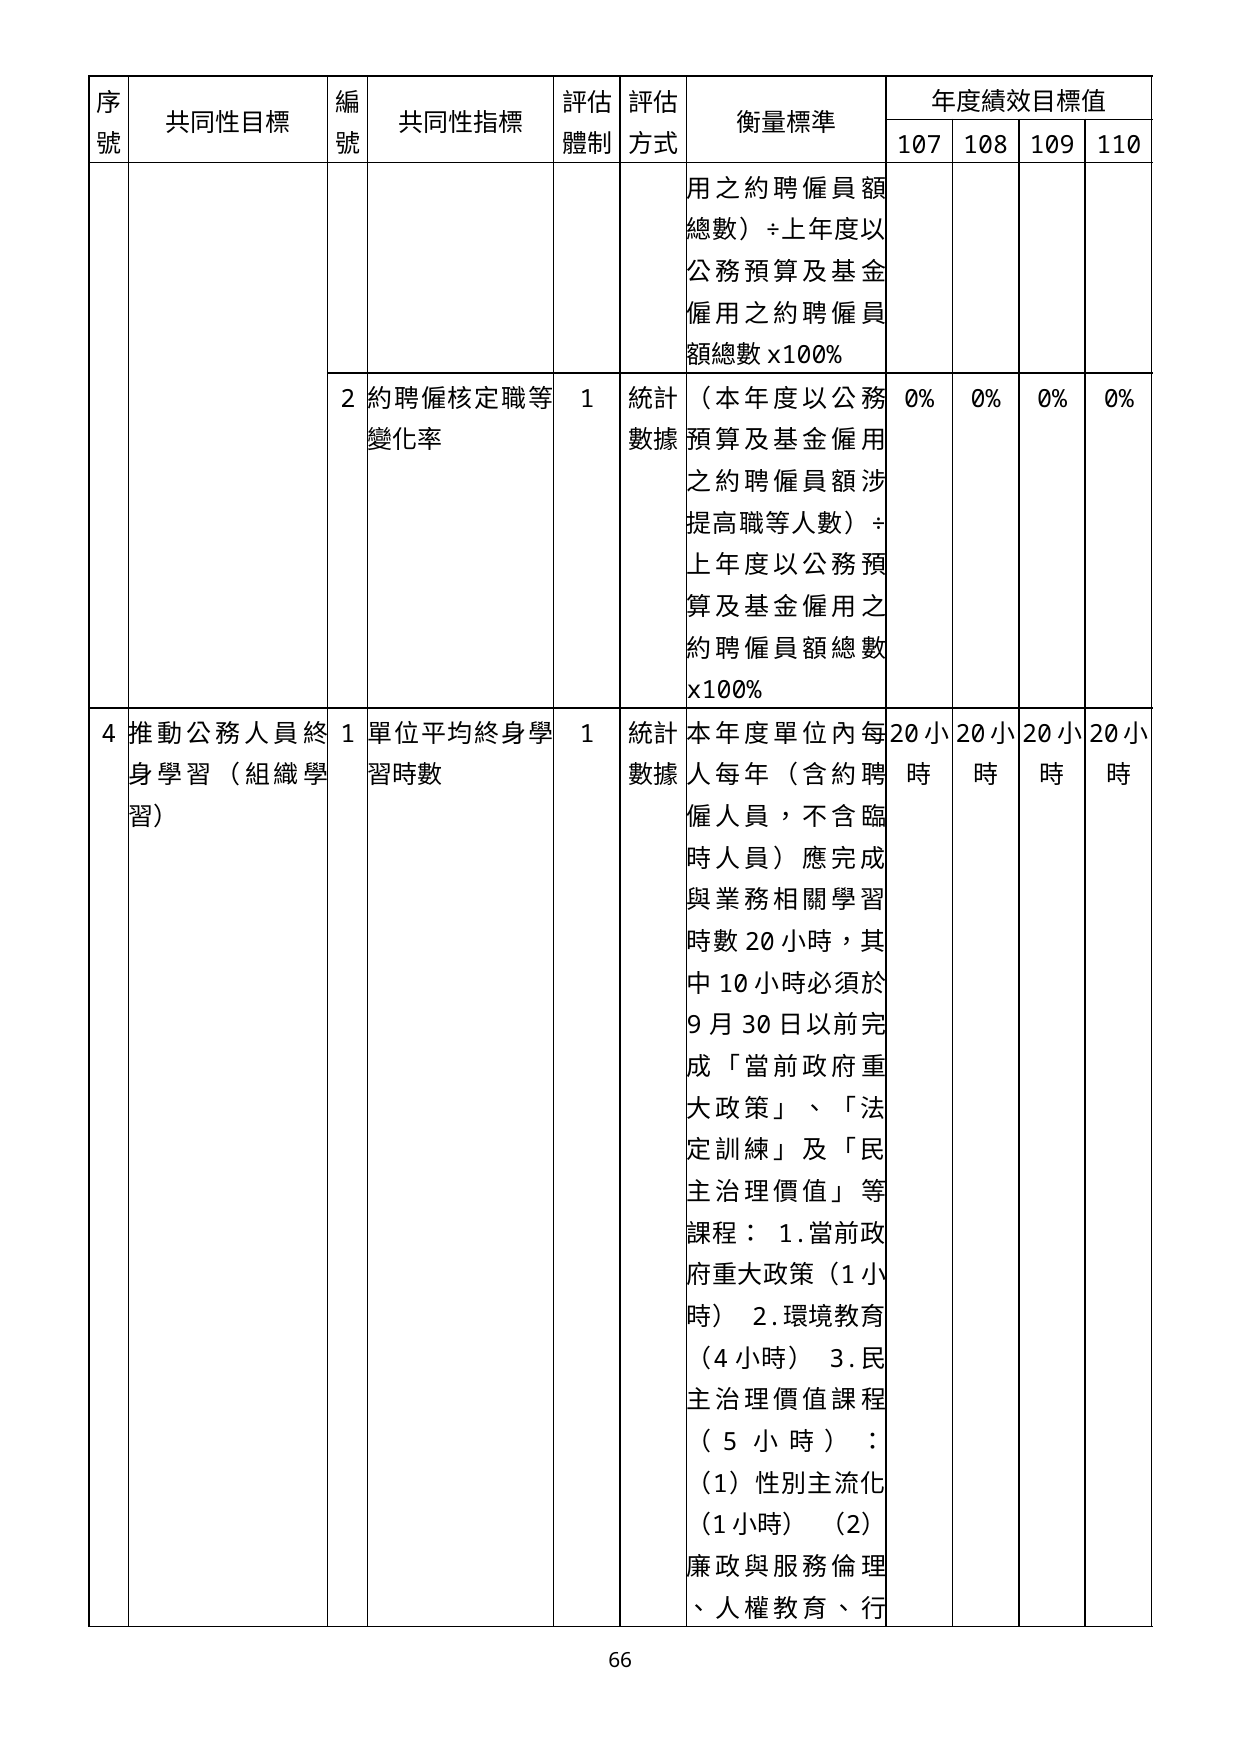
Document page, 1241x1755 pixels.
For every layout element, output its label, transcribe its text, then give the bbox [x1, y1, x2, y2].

table_header 共同性目標 [129, 77, 327, 162]
table_cell 109 [1020, 120, 1084, 162]
table_cell [554, 163, 619, 372]
table_header 衡量標準 [687, 77, 885, 162]
table_cell 20小時 [1020, 709, 1084, 1626]
table_cell 1 [554, 709, 619, 1626]
table_cell [621, 163, 686, 372]
table_cell [129, 163, 327, 707]
table_cell [1086, 163, 1151, 372]
table_cell 20小時 [953, 709, 1018, 1626]
table_header 評估體制 [554, 77, 619, 162]
table_cell 0% [887, 374, 952, 707]
table_cell （本年度以公務預算及基金僱用之約聘僱員額涉提高職等人數）÷上年度以公務預算及基金僱用之約聘僱員額總數x100% [687, 374, 885, 707]
table_header 共同性指標 [368, 77, 553, 162]
table_cell 統計數據 [621, 709, 686, 1626]
table_cell 0% [1020, 374, 1084, 707]
table_header 序號 [90, 77, 128, 162]
table_cell 本年度單位內每人每年（含約聘僱人員，不含臨時人員）應完成與業務相關學習時數20小時，其中10小時必須於9月30日以前完成「當前政府重大政策」、「法定訓練」及「民主治理價值」等課程： 1.當前政府重大政策（1小時） 2.環境教育（4小時） 3.民主治理價值課程（5小時）： （1）性別主流化（1小時） （2）廉政與服務倫理、人權教育、行 [687, 709, 885, 1626]
table_cell 推動公務人員終身學習（組織學習） [129, 709, 327, 1626]
table_cell 110 [1086, 120, 1151, 162]
table_cell 4 [90, 709, 128, 1626]
table_cell [887, 163, 952, 372]
table_header 編號 [328, 77, 367, 162]
table_cell [368, 163, 553, 372]
table_cell 用之約聘僱員額總數）÷上年度以公務預算及基金僱用之約聘僱員額總數x100% [687, 163, 885, 372]
table_cell 2 [328, 374, 367, 707]
table_cell 單位平均終身學習時數 [368, 709, 553, 1626]
table_cell [1020, 163, 1084, 372]
table_cell 1 [328, 709, 367, 1626]
table_cell 20小時 [1086, 709, 1151, 1626]
table_cell 108 [953, 120, 1018, 162]
table_cell 20小時 [887, 709, 952, 1626]
table_cell 統計數據 [621, 374, 686, 707]
table_cell 0% [953, 374, 1018, 707]
table_cell 約聘僱核定職等變化率 [368, 374, 553, 707]
table_cell [90, 163, 128, 707]
table_header 評估方式 [621, 77, 686, 162]
table_header 年度績效目標值 [887, 77, 1151, 118]
table_cell 1 [554, 374, 619, 707]
table_cell [953, 163, 1018, 372]
table_cell 107 [887, 120, 952, 162]
table_cell [328, 163, 367, 372]
table_cell 0% [1086, 374, 1151, 707]
